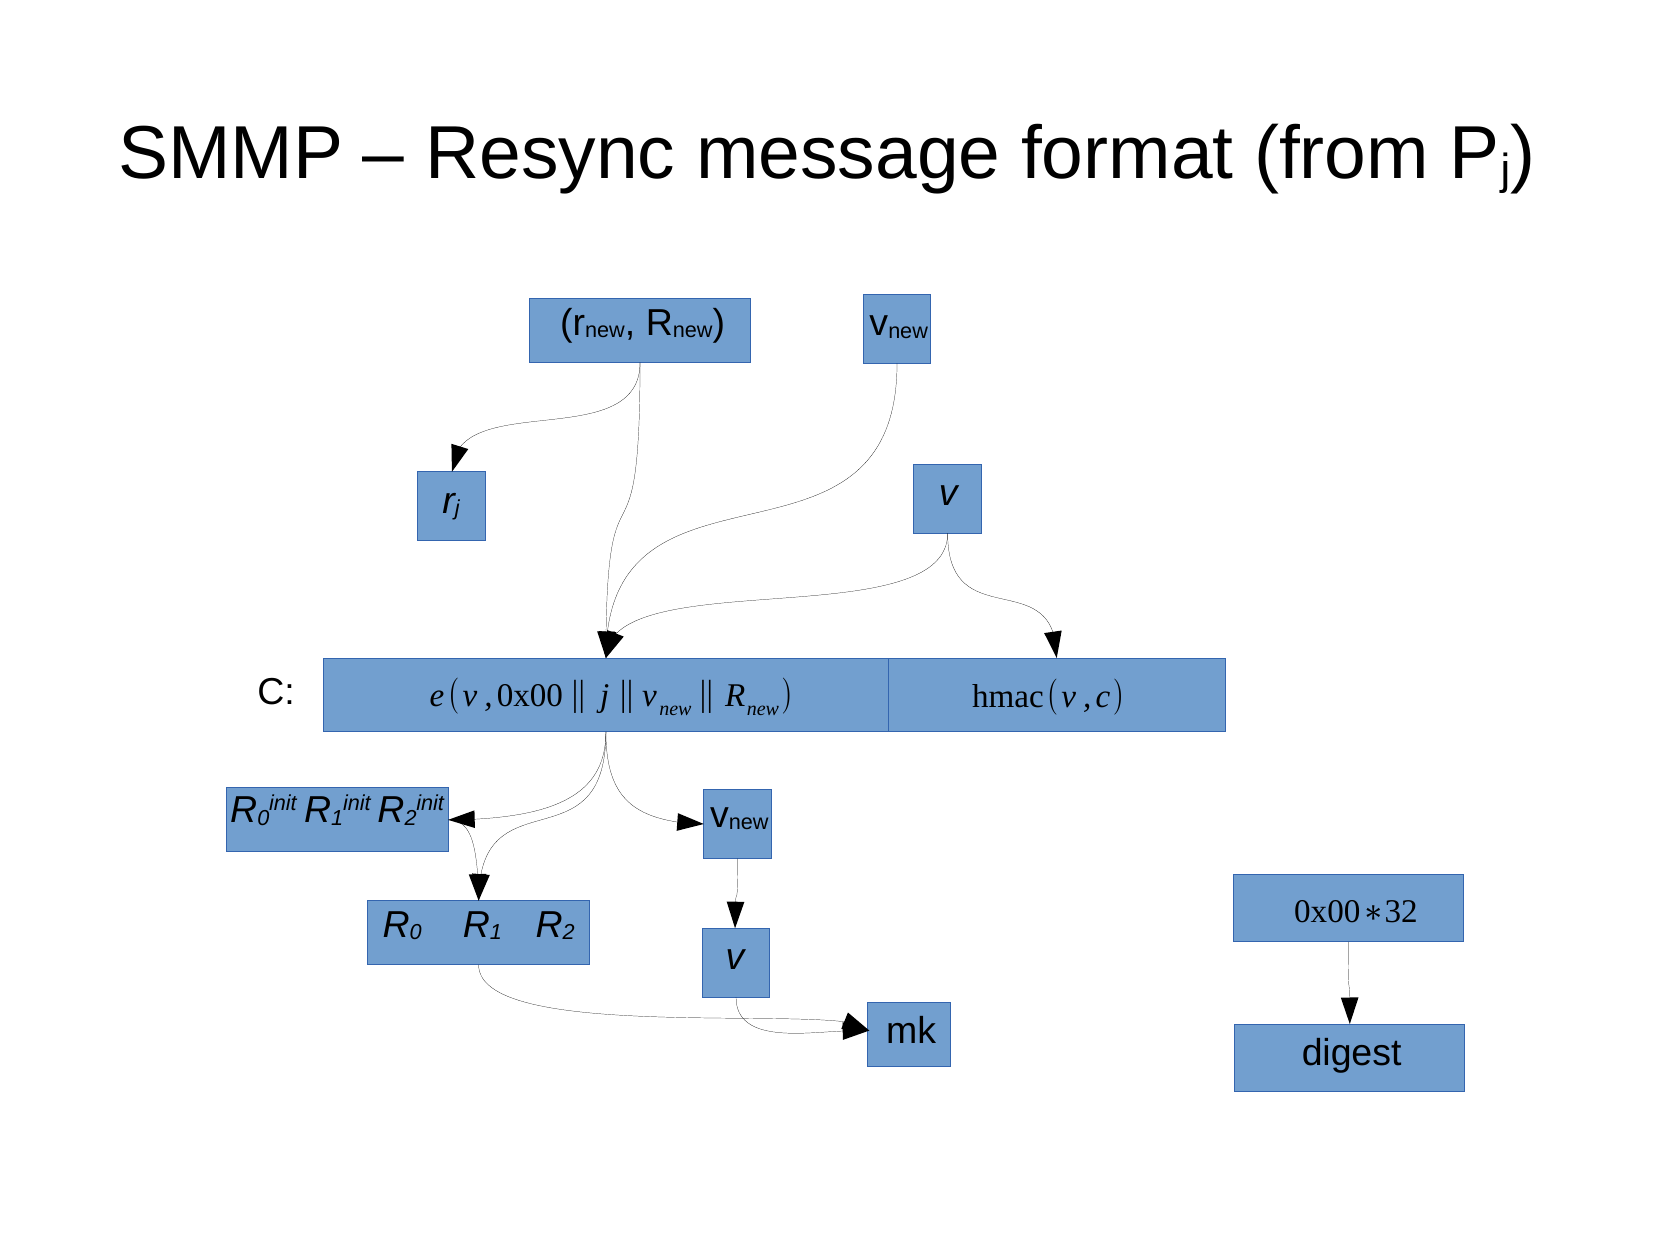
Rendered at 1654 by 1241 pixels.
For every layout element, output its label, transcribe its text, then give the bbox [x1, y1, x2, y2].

text_box digest [1287, 1024, 1417, 1081]
text_box [741, 298, 751, 363]
chart [1287, 892, 1424, 930]
text_box (rnew, Rnew) [545, 293, 741, 363]
text_box [867, 1002, 951, 1067]
text_box [323, 658, 1226, 732]
text_box [1233, 874, 1464, 942]
text_box [702, 928, 770, 998]
text_box [437, 900, 448, 965]
text_box R1init [289, 781, 362, 852]
text_box [529, 298, 545, 363]
text_box C: [242, 662, 310, 720]
text_box R2 [520, 895, 590, 965]
chart [964, 678, 1130, 718]
text_box v [924, 464, 973, 522]
text_box R1 [448, 895, 517, 965]
text_box R0init [215, 781, 289, 852]
text_box R2init [362, 781, 459, 852]
text_box v [710, 928, 760, 986]
text_box [703, 855, 772, 859]
text_box mk [871, 1002, 951, 1059]
text_box rj [427, 471, 496, 541]
chart [423, 676, 799, 720]
text_box [417, 471, 427, 541]
text_box [913, 464, 982, 534]
text_box vnew [695, 785, 784, 855]
title SMMP – Resync message format (from Pj) [82, 49, 1571, 257]
text_box R0 [367, 895, 437, 965]
text_box vnew [854, 294, 943, 364]
text_box [1234, 1024, 1465, 1092]
